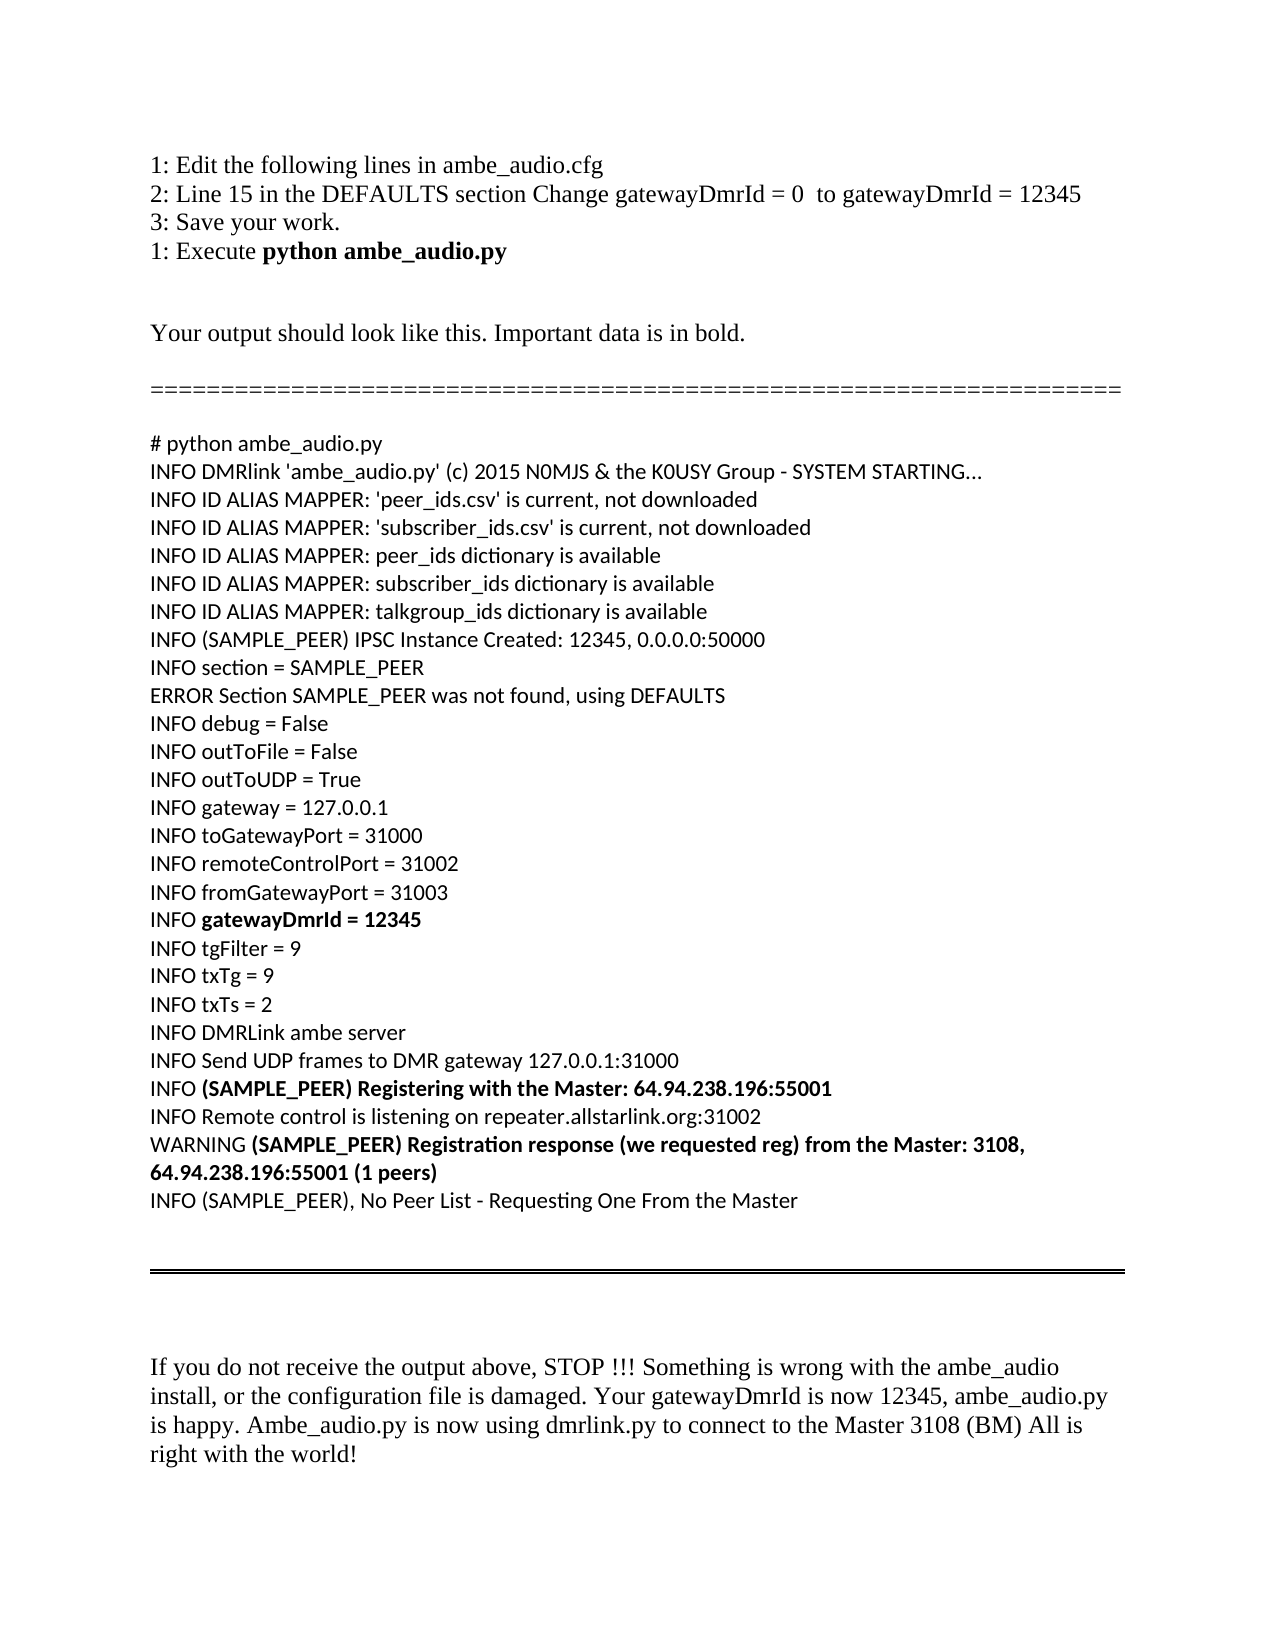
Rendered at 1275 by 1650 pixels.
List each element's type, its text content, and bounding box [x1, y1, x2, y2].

text # python ambe_audio.py INFO DMRlink 'ambe_audio.py' (c) 2015 N0MJS & the K0USY Group - SYSTEM STARTING... INFO ID ALIAS MAPPER: 'peer_ids.csv' is current, not downloaded INFO ID ALIAS MAPPER: 'subscriber_ids.csv' is current, not downloaded INFO ID ALIAS MAPPER: peer_ids dictionary is available INFO ID ALIAS MAPPER: subscriber_ids dictionary is available INFO ID ALIAS MAPPER: talkgroup_ids dictionary is available INFO (SAMPLE_PEER) IPSC Instance Created: 12345, 0.0.0.0:50000 INFO section = SAMPLE_PEER ERROR Section SAMPLE_PEER was not found, using DEFAULTS INFO debug = False INFO outToFile = False INFO outToUDP = True INFO gateway = 127.0.0.1 INFO toGatewayPort = 31000 INFO remoteControlPort = 31002 INFO fromGatewayPort = 31003 INFO gatewayDmrId = 12345 INFO tgFilter = 9 INFO txTg = 9 INFO txTs = 2 INFO DMRLink ambe server INFO Send UDP frames to DMR gateway 127.0.0.1:31000 INFO (SAMPLE_PEER) Registering with the Master: 64.94.238.196:55001 INFO Remote control is listening on repeater.allstarlink.org:31002 WARNING (SAMPLE_PEER) Registration response (we requested reg) from the Master: 3108, 64.94.238.196:55001 (1 peers) INFO (SAMPLE_PEER), No Peer List - Requesting One From the Master [150, 429, 1125, 1214]
text 1: Edit the following lines in ambe_audio.cfg 2: Line 15 in the DEFAULTS section Change gatewayDmrId = 0 to gatewayDmrId = 12345 3: Save your work. 1: Execute python ambe_audio.py [150, 150, 1125, 293]
text Your output should look like this. Important data is in bold. ===================================================================== [150, 318, 1125, 404]
text If you do not receive the output above, STOP !!! Something is wrong with the ambe_audio install, or the configuration file is damaged. Your gatewayDmrId is now 12345, ambe_audio.py is happy. Ambe_audio.py is now using dmrlink.py to connect to the Master 3108 (BM) All is right with the world! [150, 1352, 1125, 1467]
